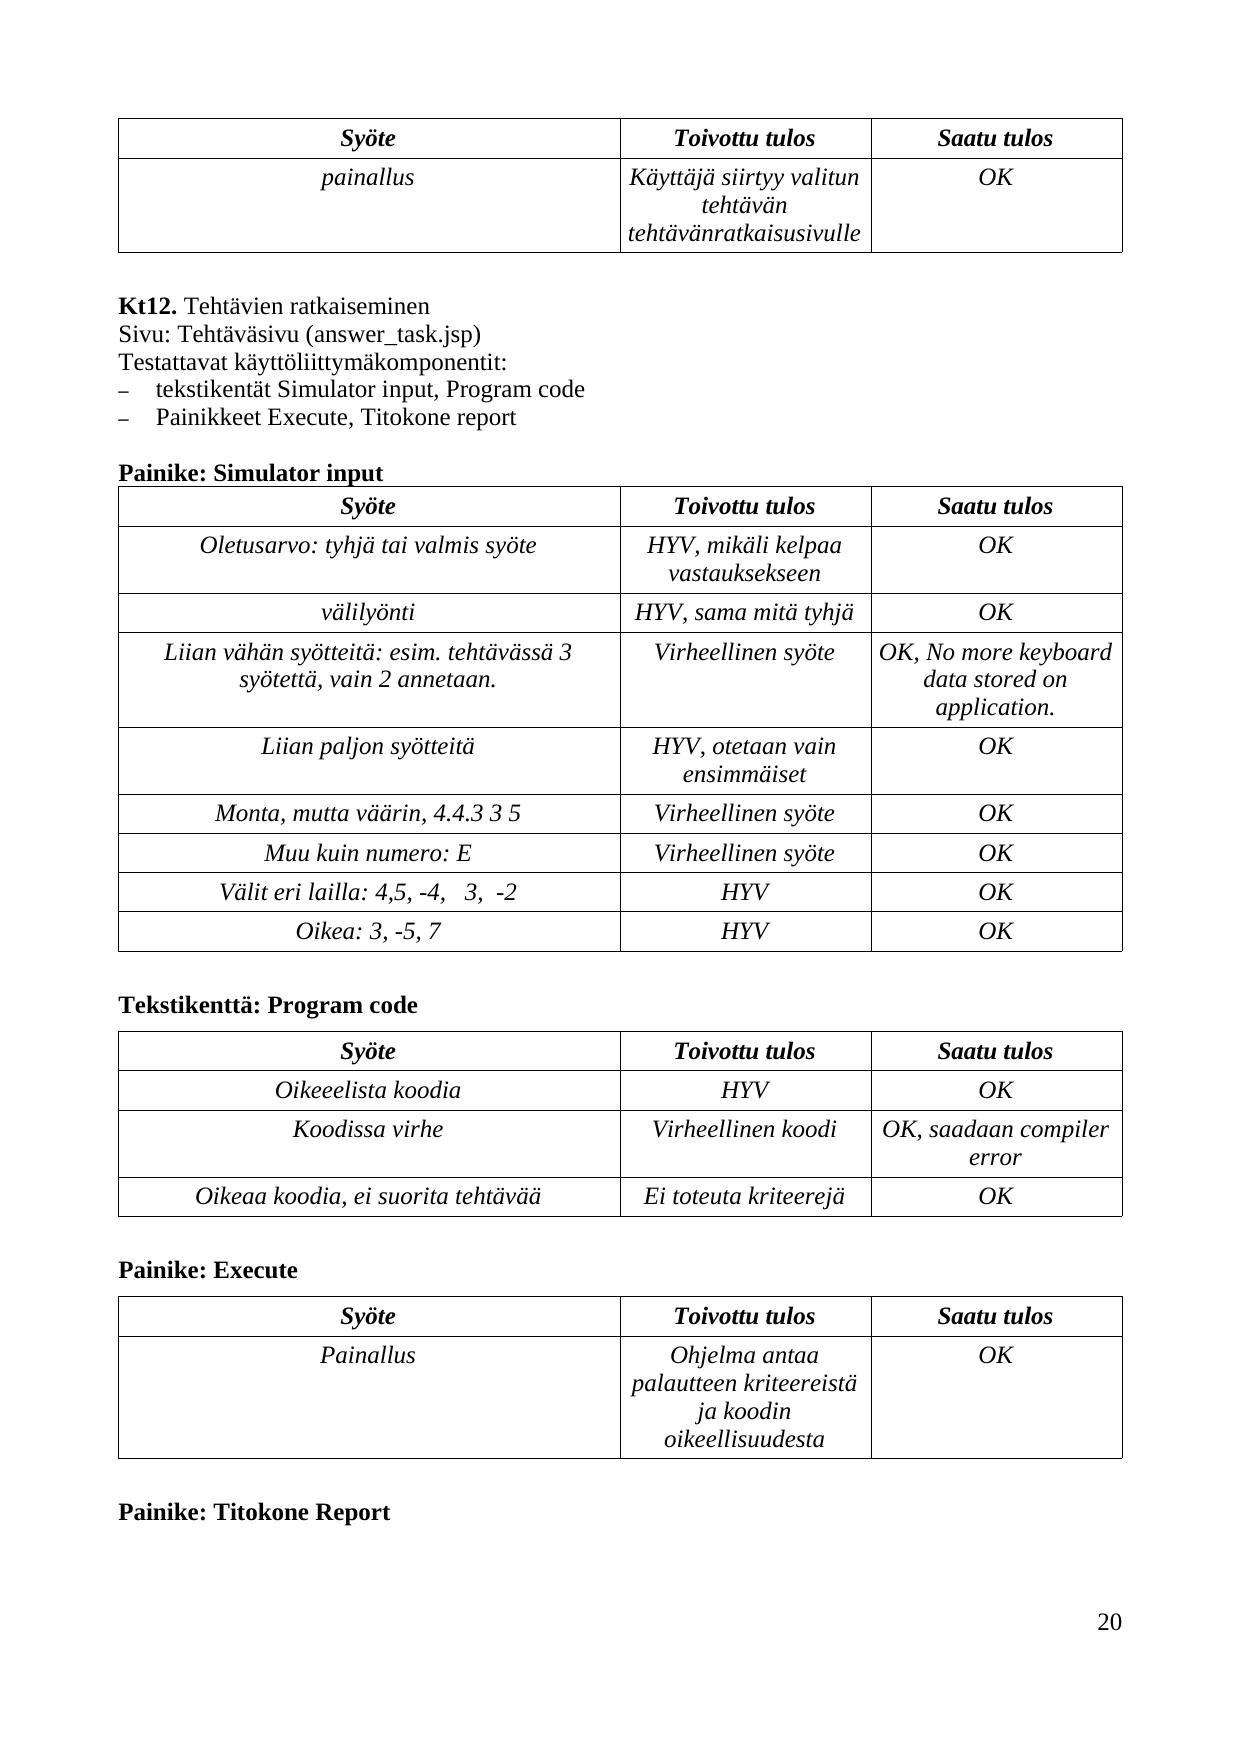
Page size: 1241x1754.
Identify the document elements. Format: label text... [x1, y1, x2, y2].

list Painikkeet Execute, Titokone report [118, 403, 1122, 431]
table_header Syöte [119, 1032, 620, 1070]
table_header Toivottu tulos [621, 487, 871, 526]
table_cell välilyönti [119, 594, 620, 632]
table_cell OK [872, 912, 1122, 951]
table_header Saatu tulos [872, 487, 1122, 526]
table_cell Oikeeelista koodia [119, 1071, 620, 1110]
table_cell Välit eri lailla: 4,5, -4, 3, -2 [119, 873, 620, 911]
table_header Syöte [119, 119, 620, 157]
table_cell Oletusarvo: tyhjä tai valmis syöte [119, 527, 620, 593]
table_cell HYV, mikäli kelpaa vastauksekseen [621, 527, 871, 593]
text Painike: Execute [118, 1256, 1122, 1284]
table_header Saatu tulos [872, 1297, 1122, 1336]
text Kt12. Tehtävien ratkaiseminen [118, 292, 1122, 320]
table_cell HYV [621, 912, 871, 951]
table_header Toivottu tulos [621, 1297, 871, 1336]
table_cell Virheellinen koodi [621, 1111, 871, 1177]
table_header Syöte [119, 1297, 620, 1336]
table_cell Virheellinen syöte [621, 633, 871, 727]
table_header Saatu tulos [872, 1032, 1122, 1070]
table_cell Painallus [119, 1337, 620, 1458]
table_cell Oikeaa koodia, ei suorita tehtävää [119, 1178, 620, 1216]
text Painike: Simulator input [118, 459, 1122, 486]
table_cell OK [872, 1071, 1122, 1110]
table_header Toivottu tulos [621, 119, 871, 157]
table_cell HYV [621, 1071, 871, 1110]
table_cell HYV, otetaan vain ensimmäiset [621, 728, 871, 793]
table_cell Liian vähän syötteitä: esim. tehtävässä 3 syötettä, vain 2 annetaan. [119, 633, 620, 727]
table_cell Oikea: 3, -5, 7 [119, 912, 620, 951]
table_header Syöte [119, 487, 620, 526]
table_header Toivottu tulos [621, 1032, 871, 1070]
table_cell OK [872, 1178, 1122, 1216]
table_cell OK [872, 527, 1122, 593]
list tekstikentät Simulator input, Program code [118, 376, 1122, 403]
text Tekstikenttä: Program code [118, 991, 1122, 1019]
table_cell OK, saadaan compiler error [872, 1111, 1122, 1177]
table_cell OK, No more keyboard data stored on application. [872, 633, 1122, 727]
table_cell OK [872, 159, 1122, 252]
text Testattavat käyttöliittymäkomponentit: [118, 348, 1122, 376]
table_cell OK [872, 594, 1122, 632]
table_header Saatu tulos [872, 119, 1122, 157]
table_cell Liian paljon syötteitä [119, 728, 620, 793]
table_cell OK [872, 834, 1122, 872]
table_cell painallus [119, 159, 620, 252]
table_cell Monta, mutta väärin, 4.4.3 3 5 [119, 795, 620, 833]
table_cell HYV [621, 873, 871, 911]
text Painike: Titokone Report [118, 1498, 1122, 1526]
table_cell Ohjelma antaa palautteen kriteereistä ja koodin oikeellisuudesta [621, 1337, 871, 1458]
table_cell Ei toteuta kriteerejä [621, 1178, 871, 1216]
table_cell Koodissa virhe [119, 1111, 620, 1177]
table_cell OK [872, 795, 1122, 833]
table_cell Virheellinen syöte [621, 795, 871, 833]
table_cell Käyttäjä siirtyy valitun tehtävän tehtävänratkaisusivulle [621, 159, 871, 252]
table_cell OK [872, 1337, 1122, 1458]
table_cell Muu kuin numero: E [119, 834, 620, 872]
table_cell OK [872, 728, 1122, 793]
table_cell OK [872, 873, 1122, 911]
text Sivu: Tehtäväsivu (answer_task.jsp) [118, 320, 1122, 348]
table_cell Virheellinen syöte [621, 834, 871, 872]
table_cell HYV, sama mitä tyhjä [621, 594, 871, 632]
